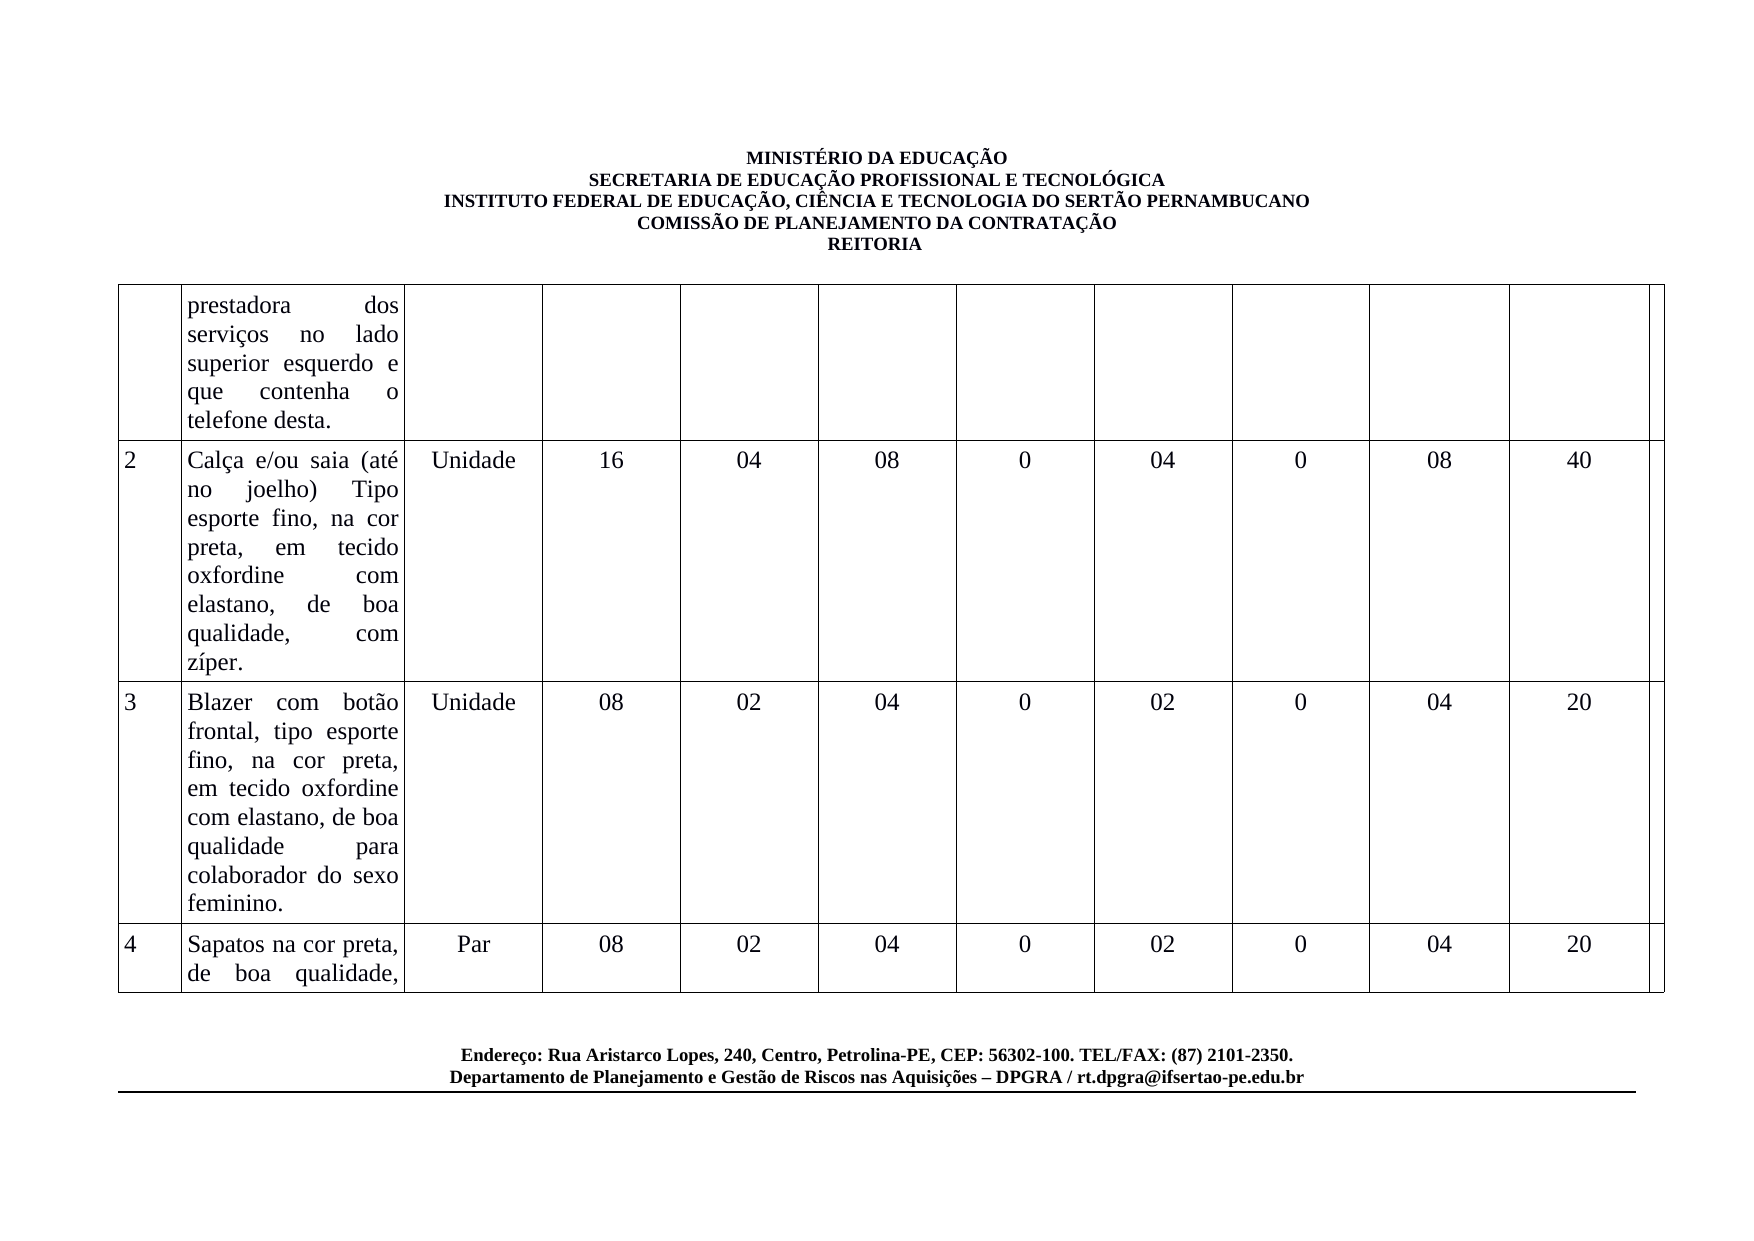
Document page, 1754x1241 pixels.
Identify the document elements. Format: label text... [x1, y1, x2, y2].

table_cell 0 [1233, 682, 1369, 923]
table_cell [819, 285, 956, 439]
table_cell 04 [1370, 682, 1509, 923]
table_cell 0 [1233, 924, 1369, 992]
table_cell 40 [1510, 441, 1649, 681]
table_cell 04 [681, 441, 818, 681]
table_cell 0 [957, 441, 1094, 681]
table_cell 08 [543, 924, 680, 992]
table_cell Calça e/ou saia (até no joelho) Tipo esporte fino, na cor preta, em tecido oxfordine com elastano, de boa qualidade, com zíper. [182, 441, 404, 681]
table_cell [1510, 285, 1649, 439]
table_cell 08 [819, 441, 956, 681]
table_cell 3 [119, 682, 181, 923]
table_cell 04 [819, 682, 956, 923]
table_cell [957, 285, 1094, 439]
table_cell Unidade [405, 441, 542, 681]
table_cell Unidade [405, 682, 542, 923]
table_cell [1233, 285, 1369, 439]
table_cell [1650, 924, 1664, 992]
table_cell 2 [119, 441, 181, 681]
table_cell [119, 285, 181, 439]
table_cell 02 [1095, 924, 1232, 992]
table_cell 20 [1510, 682, 1649, 923]
table_cell [681, 285, 818, 439]
table_cell [1650, 285, 1664, 439]
table_cell [1370, 285, 1509, 439]
table_cell Sapatos na cor preta, de boa qualidade, [182, 924, 404, 992]
table_cell 0 [1233, 441, 1369, 681]
table_cell [1650, 441, 1664, 681]
table_cell 04 [1095, 441, 1232, 681]
table_cell 02 [681, 682, 818, 923]
table_cell 0 [957, 924, 1094, 992]
table_cell 16 [543, 441, 680, 681]
table_cell [1650, 682, 1664, 923]
table_cell [1095, 285, 1232, 439]
table_cell 0 [957, 682, 1094, 923]
table_cell 08 [1370, 441, 1509, 681]
table_cell 04 [819, 924, 956, 992]
table_cell [405, 285, 542, 439]
table_cell Par [405, 924, 542, 992]
table_cell prestadora dos serviços no lado superior esquerdo e que contenha o telefone desta. [182, 285, 404, 439]
table_cell 4 [119, 924, 181, 992]
table_cell 20 [1510, 924, 1649, 992]
table_cell 02 [1095, 682, 1232, 923]
table_cell Blazer com botão frontal, tipo esporte fino, na cor preta, em tecido oxfordine com elastano, de boa qualidade para colaborador do sexo feminino. [182, 682, 404, 923]
table_cell [543, 285, 680, 439]
table_cell 02 [681, 924, 818, 992]
table_cell 04 [1370, 924, 1509, 992]
table_cell 08 [543, 682, 680, 923]
